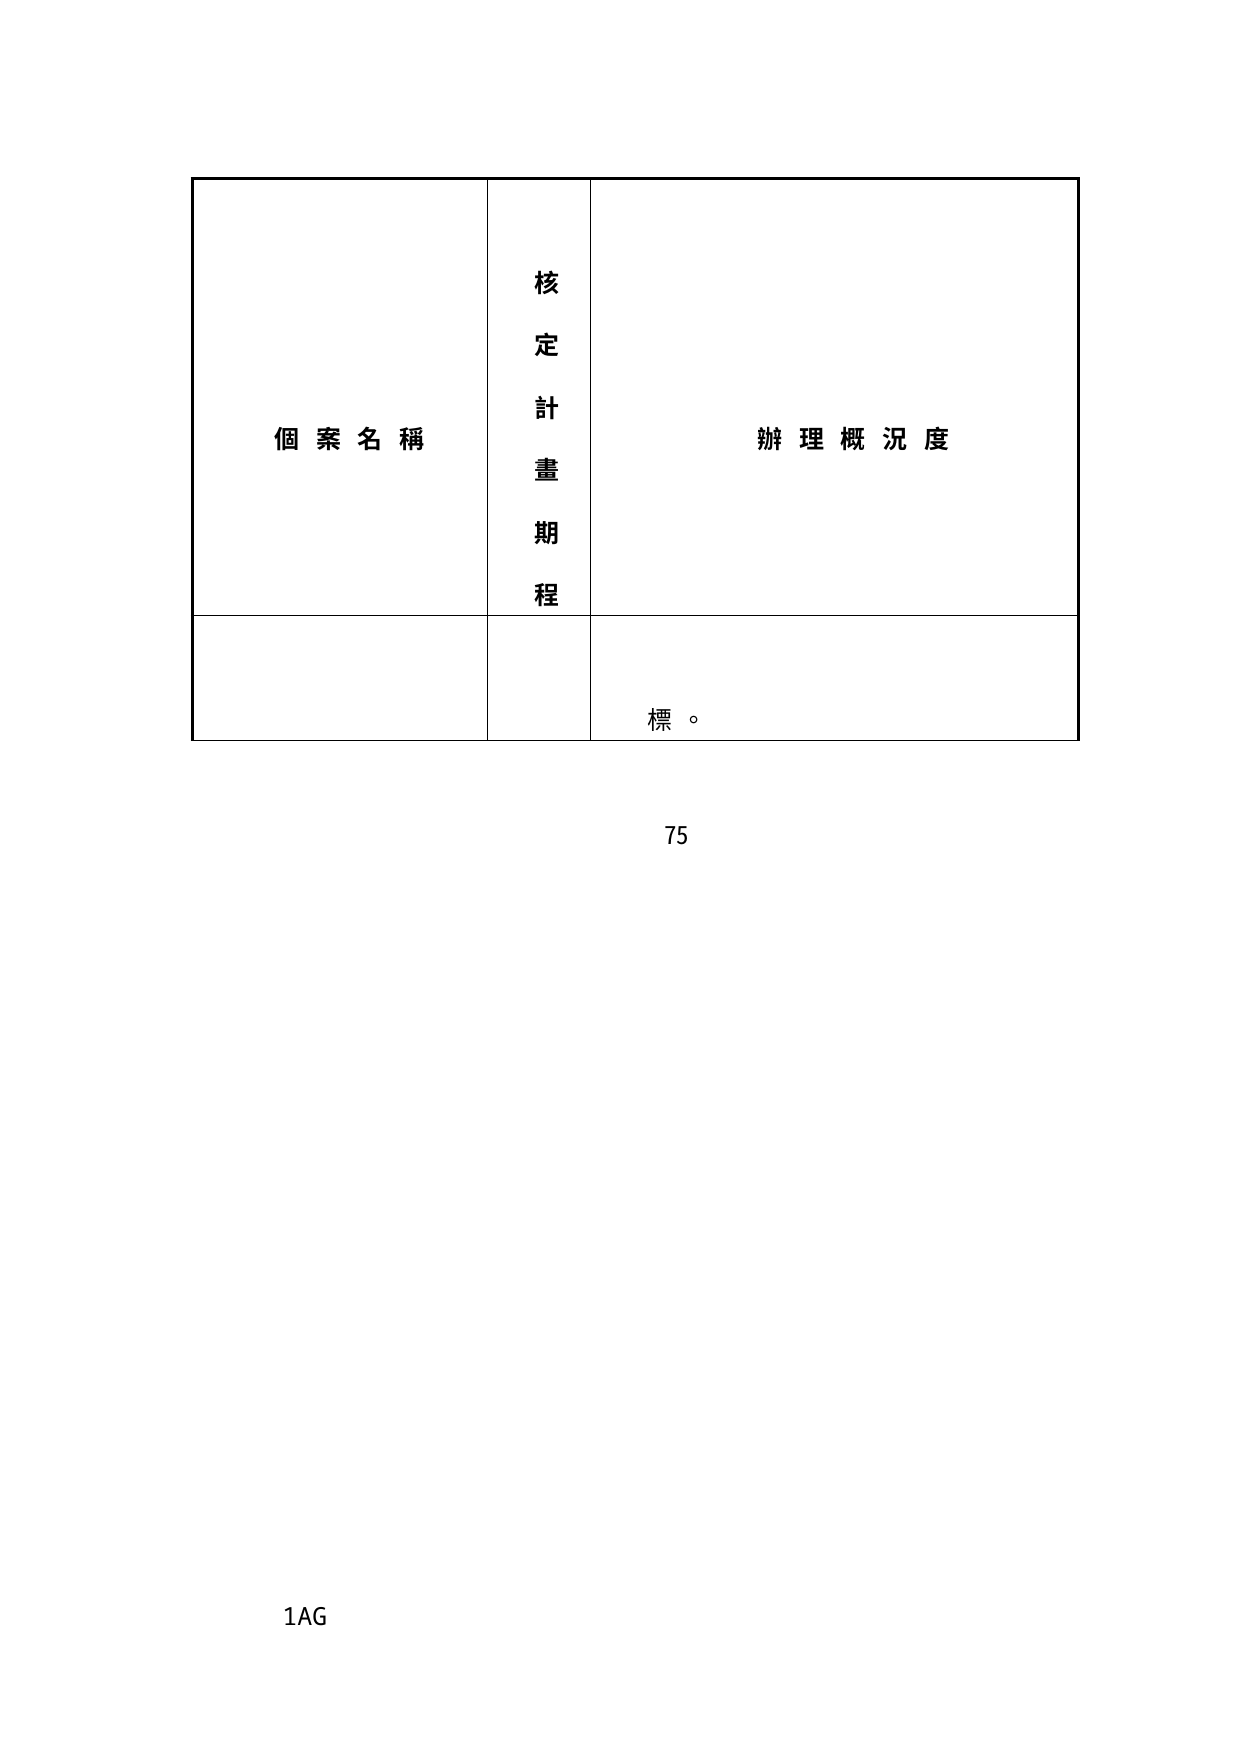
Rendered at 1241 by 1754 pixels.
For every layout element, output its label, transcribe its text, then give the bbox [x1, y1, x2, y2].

table_header 個案名稱 [194, 180, 487, 615]
table_header 辦理概況度 [591, 180, 1077, 615]
table_cell 標。 [591, 616, 1077, 740]
table_header 核定計畫期程 [488, 180, 590, 615]
table_cell [194, 616, 487, 740]
table_cell [488, 616, 590, 740]
